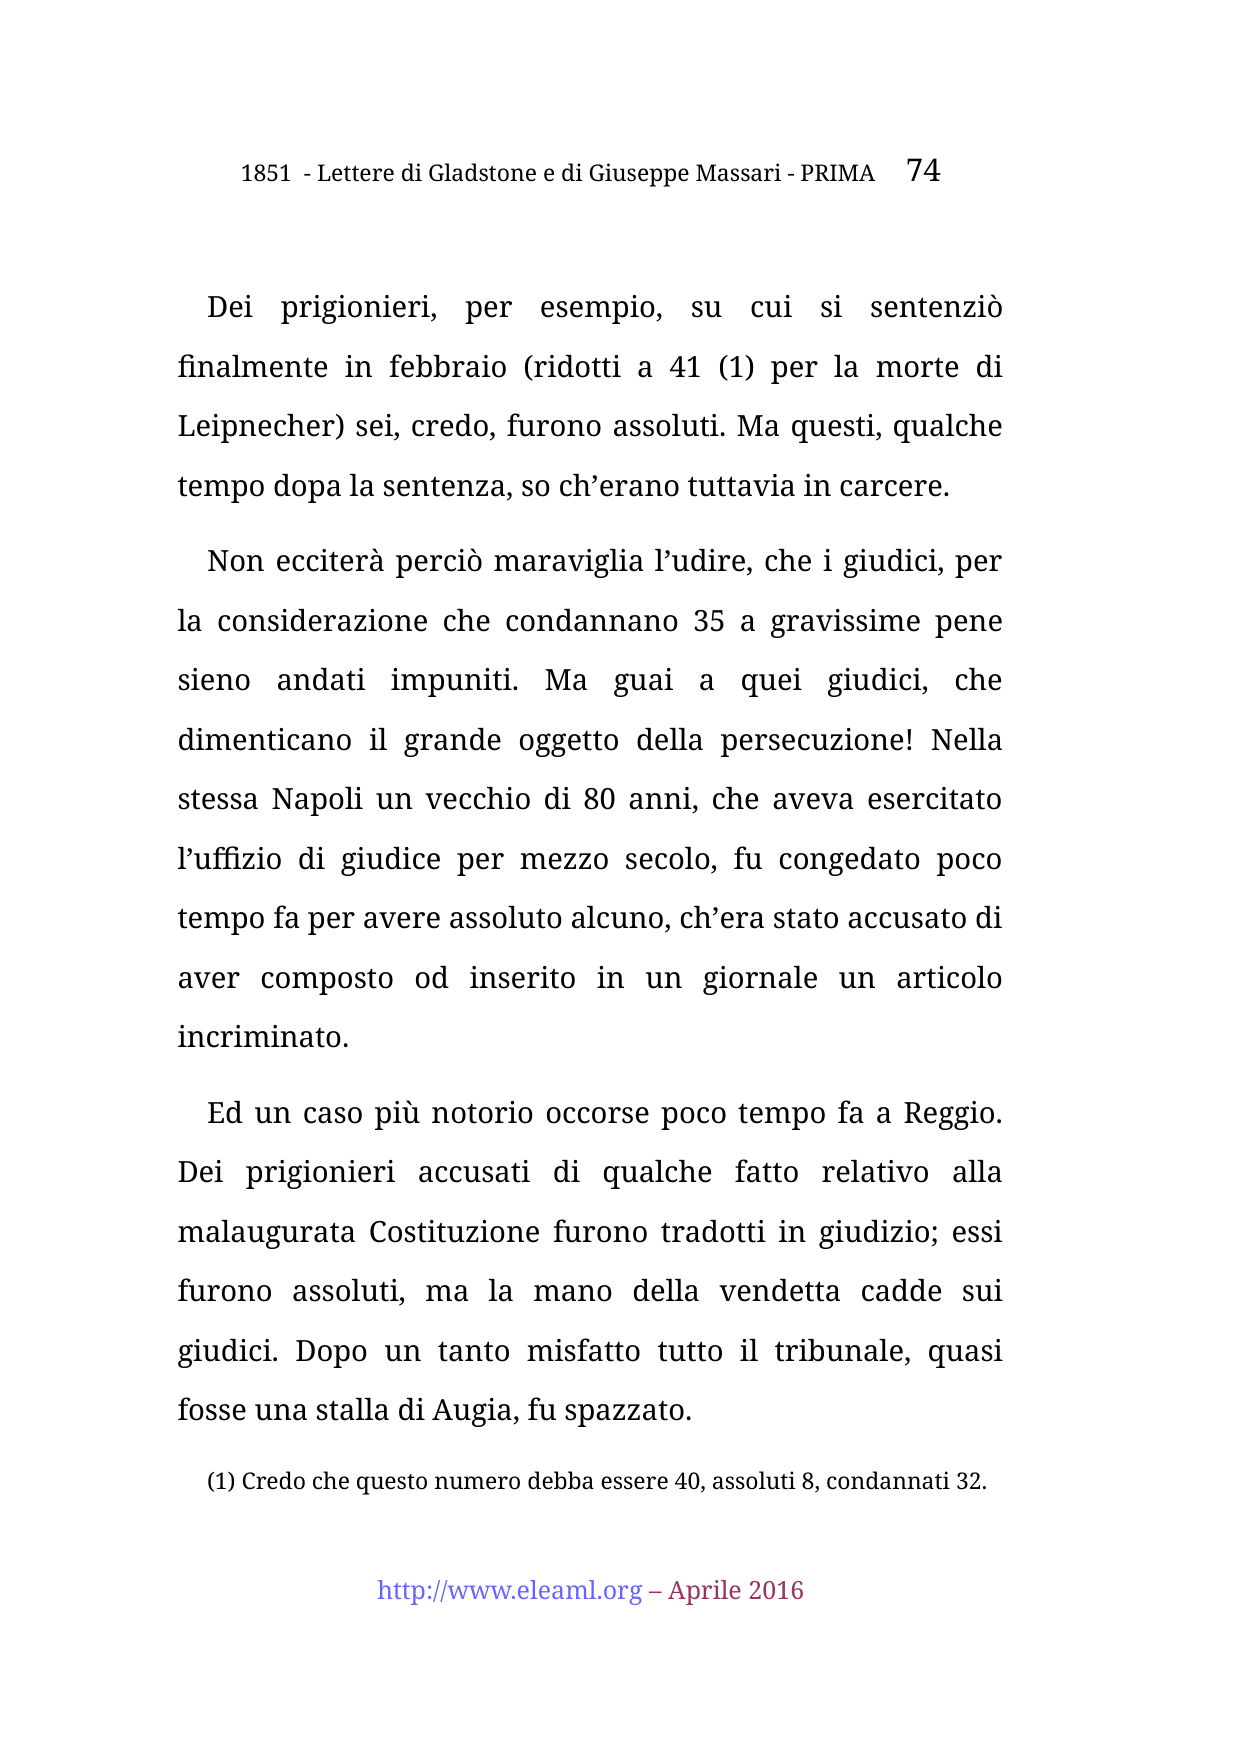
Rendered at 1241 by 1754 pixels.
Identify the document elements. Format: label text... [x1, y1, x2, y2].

text Dei prigionieri, per esempio, su cui si sentenziò finalmente in febbraio (ridotti a 41 (1) per la morte di Leipnecher) sei, credo, furono assoluti. Ma questi, qualche tempo dopa la sentenza, so ch’erano tuttavia in carcere. [177, 286, 1004, 504]
text Non ecciterà perciò maraviglia l’udire, che i giudici, per la considerazione che condannano 35 a gravissime pene sieno andati impuniti. Ma guai a quei giudici, che dimenticano il grande oggetto della persecuzione! Nella stessa Napoli un vecchio di 80 anni, che aveva esercitato l’uffizio di giudice per mezzo secolo, fu congedato poco tempo fa per avere assoluto alcuno, ch’era stato accusato di aver composto od inserito in un giornale un articolo incriminato. [177, 541, 1004, 1056]
text Ed un caso più notorio occorse poco tempo fa a Reggio. Dei prigionieri accusati di qualche fatto relativo alla malaugurata Costituzione furono tradotti in giudizio; essi furono assoluti, ma la mano della vendetta cadde sui giudici. Dopo un tanto misfatto tutto il tribunale, quasi fosse una stalla di Augia, fu spazzato. [177, 1092, 1004, 1429]
text (1) Credo che questo numero debba essere 40, assoluti 8, condannati 32. [177, 1465, 1004, 1496]
